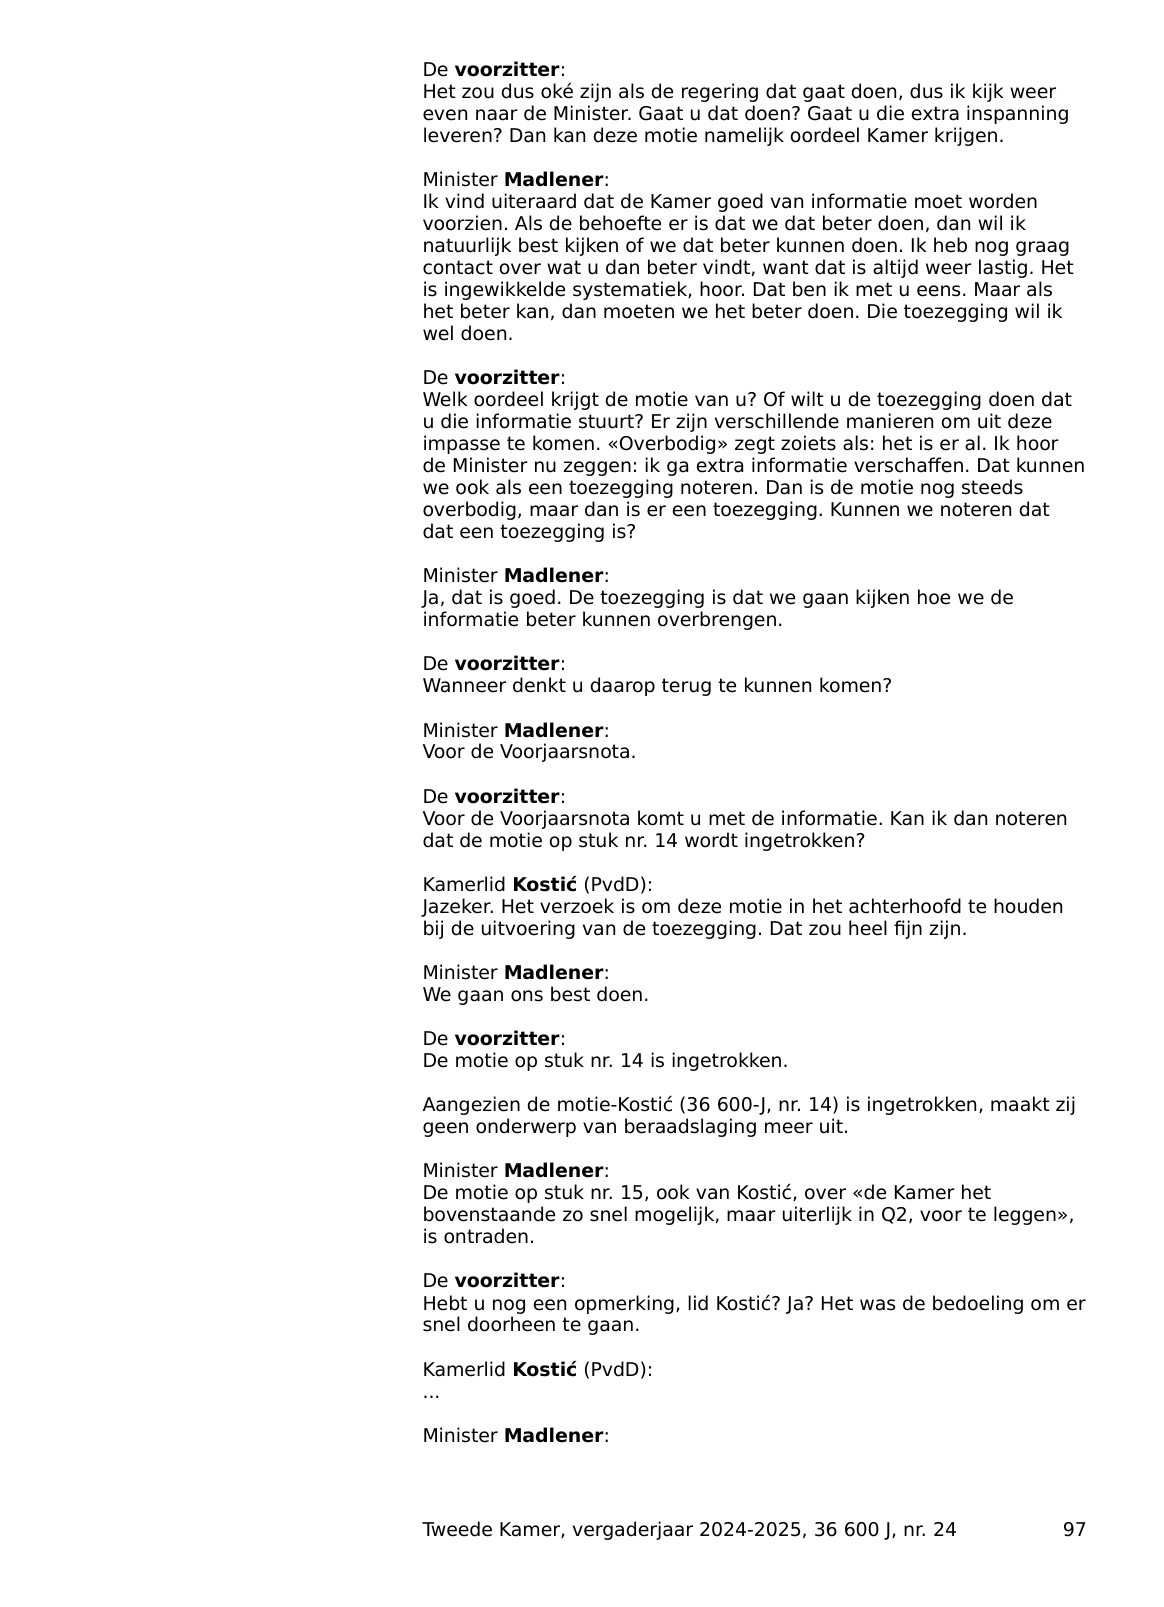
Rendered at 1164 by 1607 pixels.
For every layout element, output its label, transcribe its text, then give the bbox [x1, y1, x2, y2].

text Jazeker. Het verzoek is om deze motie in het achterhoofd te houden bij de uitvoering van de toezegging. Dat zou heel fijn zijn. [422, 896, 1087, 940]
text Voor de Voorjaarsnota. [422, 741, 1087, 763]
text Ik vind uiteraard dat de Kamer goed van informatie moet worden voorzien. Als de behoefte er is dat we dat beter doen, dan wil ik natuurlijk best kijken of we dat beter kunnen doen. Ik heb nog graag contact over wat u dan beter vindt, want dat is altijd weer lastig. Het is ingewikkelde systematiek, hoor. Dat ben ik met u eens. Maar als het beter kan, dan moeten we het beter doen. Die toezegging wil ik wel doen. [422, 191, 1087, 345]
text Voor de Voorjaarsnota komt u met de informatie. Kan ik dan noteren dat de motie op stuk nr. 14 wordt ingetrokken? [422, 808, 1087, 852]
text Hebt u nog een opmerking, lid Kostić? Ja? Het was de bedoeling om er snel doorheen te gaan. [422, 1292, 1087, 1336]
text De voorzitter: [422, 367, 1087, 389]
text Welk oordeel krijgt de motie van u? Of wilt u de toezegging doen dat u die informatie stuurt? Er zijn verschillende manieren om uit deze impasse te komen. «Overbodig» zegt zoiets als: het is er al. Ik hoor de Minister nu zeggen: ik ga extra informatie verschaffen. Dat kunnen we ook als een toezegging noteren. Dan is de motie nog steeds overbodig, maar dan is er een toezegging. Kunnen we noteren dat dat een toezegging is? [422, 389, 1087, 543]
text Kamerlid Kostić (PvdD): [422, 1358, 1087, 1381]
text Ja, dat is goed. De toezegging is dat we gaan kijken hoe we de informatie beter kunnen overbrengen. [422, 587, 1087, 631]
text Het zou dus oké zijn als de regering dat gaat doen, dus ik kijk weer even naar de Minister. Gaat u dat doen? Gaat u die extra inspanning leveren? Dan kan deze motie namelijk oordeel Kamer krijgen. [422, 81, 1087, 147]
text De voorzitter: [422, 653, 1087, 675]
text Kamerlid Kostić (PvdD): [422, 874, 1087, 896]
text Aangezien de motie-Kostić (36 600-J, nr. 14) is ingetrokken, maakt zij geen onderwerp van beraadslaging meer uit. [422, 1094, 1087, 1138]
text De voorzitter: [422, 1028, 1087, 1050]
text We gaan ons best doen. [422, 984, 1087, 1006]
text Minister Madlener: [422, 169, 1087, 191]
text Wanneer denkt u daarop terug te kunnen komen? [422, 675, 1087, 697]
text De voorzitter: [422, 59, 1087, 81]
text De motie op stuk nr. 14 is ingetrokken. [422, 1050, 1087, 1072]
text De motie op stuk nr. 15, ook van Kostić, over «de Kamer het bovenstaande zo snel mogelijk, maar uiterlijk in Q2, voor te leggen», is ontraden. [422, 1182, 1087, 1248]
text Minister Madlener: [422, 1160, 1087, 1182]
text De voorzitter: [422, 786, 1087, 808]
text Minister Madlener: [422, 719, 1087, 741]
text Minister Madlener: [422, 1425, 1087, 1447]
text ... [422, 1381, 1087, 1402]
text De voorzitter: [422, 1270, 1087, 1292]
text Minister Madlener: [422, 962, 1087, 984]
text Minister Madlener: [422, 565, 1087, 587]
